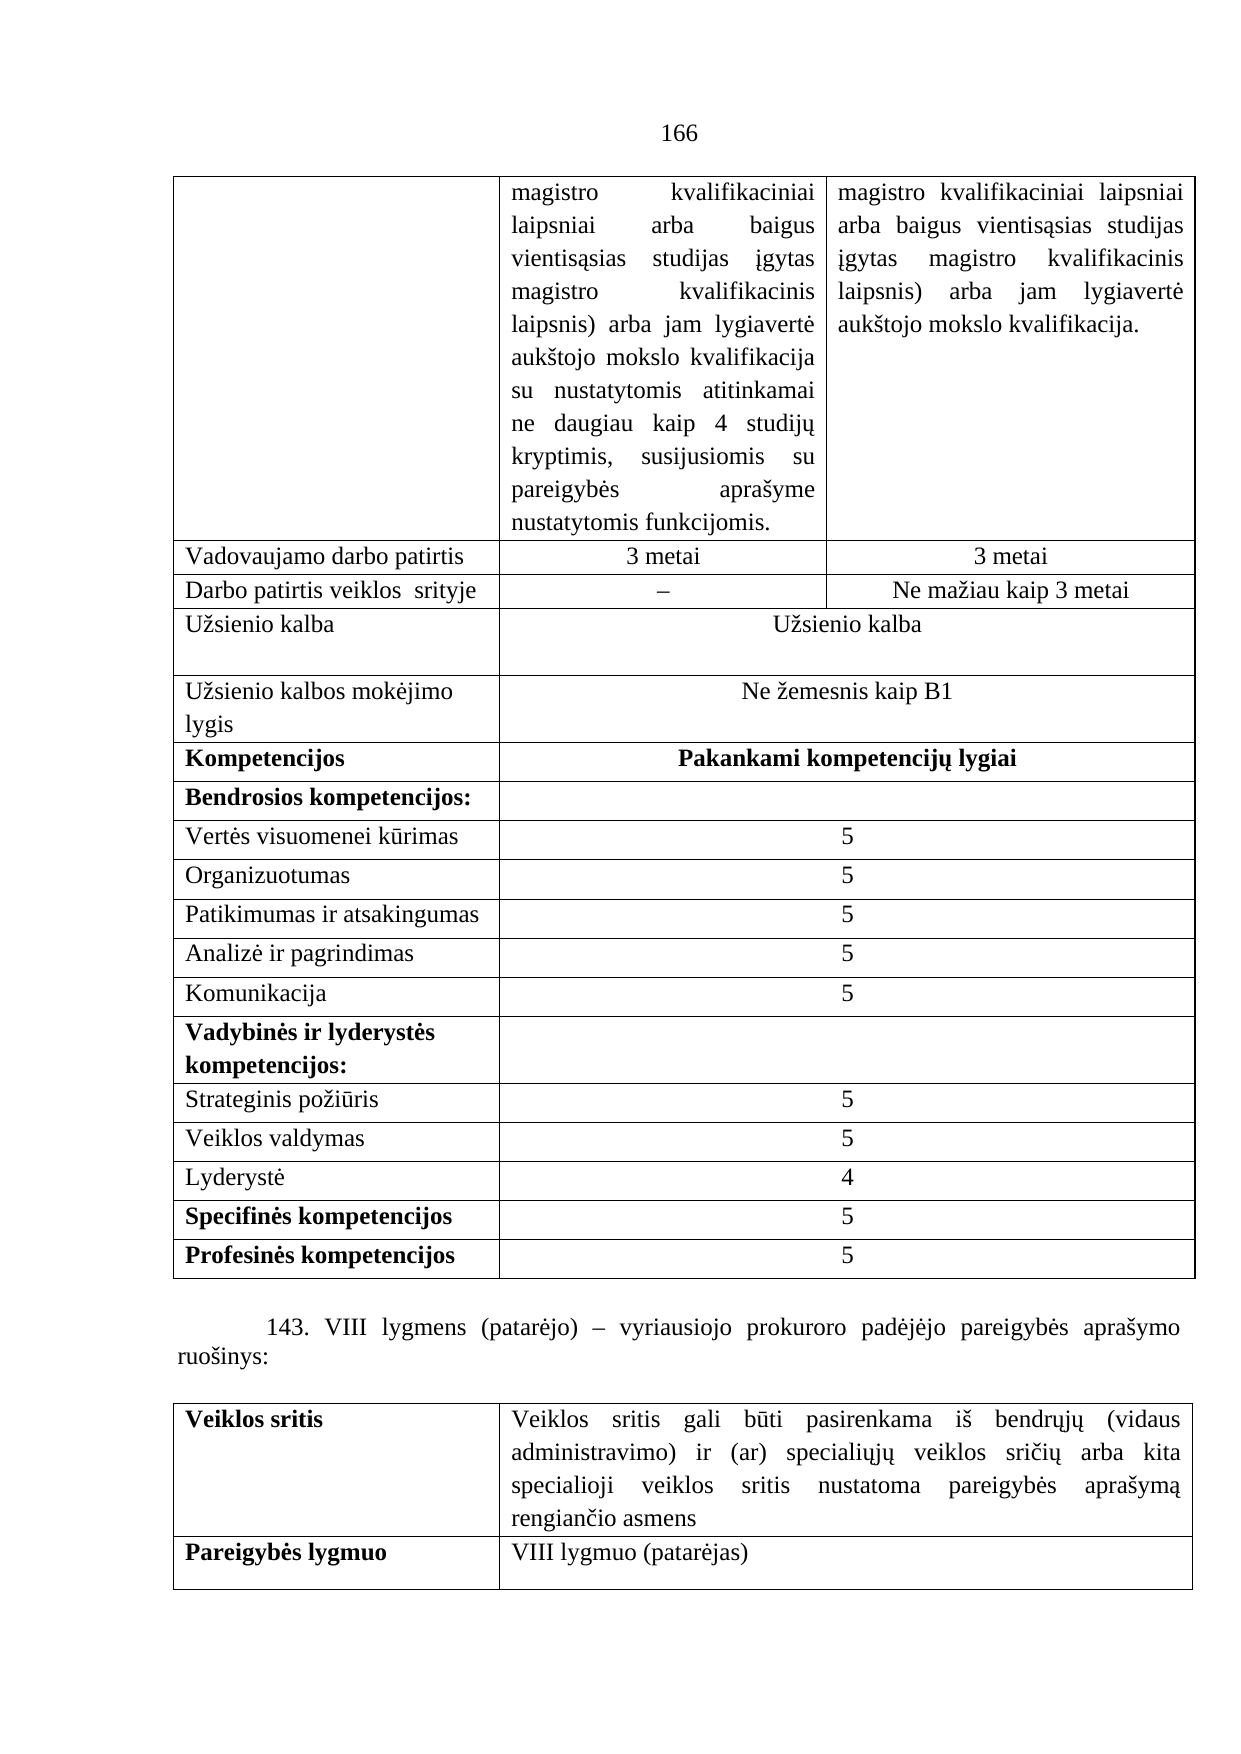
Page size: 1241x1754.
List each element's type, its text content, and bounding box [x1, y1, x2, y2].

table_cell Užsienio kalba [174, 609, 499, 675]
table_cell [174, 177, 499, 540]
table_cell Vertės visuomenei kūrimas [174, 821, 499, 859]
table_cell 5 [500, 939, 1194, 977]
table_header Veiklos sritis [174, 1404, 499, 1536]
table_cell 5 [500, 978, 1194, 1016]
table_cell Lyderystė [174, 1162, 499, 1200]
table_header Veiklos sritis gali būti pasirenkama iš bendrųjų (vidaus administravimo) ir (ar) specialiųjų veiklos sričių arba kita specialioji veiklos sritis nustatoma pareigybės aprašymą rengiančio asmens [500, 1404, 1192, 1536]
table_cell Profesinės kompetencijos [174, 1240, 499, 1278]
table_cell Darbo patirtis veiklos srityje [174, 575, 499, 608]
table_cell [500, 782, 1194, 820]
table_cell Kompetencijos [174, 743, 499, 781]
table_cell Patikimumas ir atsakingumas [174, 900, 499, 937]
table_cell Vadybinės ir lyderystės kompetencijos: [174, 1017, 499, 1083]
table_cell Strateginis požiūris [174, 1084, 499, 1122]
table_cell 5 [500, 900, 1194, 937]
table_cell 3 metai [827, 541, 1194, 574]
table_cell VIII lygmuo (patarėjas) [500, 1537, 1192, 1589]
table_cell 5 [500, 1240, 1194, 1278]
text 143. VIII lygmens (patarėjo) – vyriausiojo prokuroro padėjėjo pareigybės aprašymo ruošinys: [177, 1312, 1181, 1369]
table_cell magistro kvalifikaciniai laipsniai arba baigus vientisąsias studijas įgytas magistro kvalifikacinis laipsnis) arba jam lygiavertė aukštojo mokslo kvalifikacija su nustatytomis atitinkamai ne daugiau kaip 4 studijų kryptimis, susijusiomis su pareigybės aprašyme nustatytomis funkcijomis. [500, 177, 826, 540]
table_cell 5 [500, 821, 1194, 859]
table_cell 5 [500, 1123, 1194, 1161]
table_cell Vadovaujamo darbo patirtis [174, 541, 499, 574]
table_cell 4 [500, 1162, 1194, 1200]
table_cell Pakankami kompetencijų lygiai [500, 743, 1194, 781]
table_cell – [500, 575, 826, 608]
table_cell Pareigybės lygmuo [174, 1537, 499, 1589]
table_cell 3 metai [500, 541, 826, 574]
table_cell Užsienio kalbos mokėjimo lygis [174, 676, 499, 742]
table_cell Ne žemesnis kaip B1 [500, 676, 1194, 742]
table_cell [500, 1017, 1194, 1083]
table_cell Ne mažiau kaip 3 metai [827, 575, 1194, 608]
table_cell Užsienio kalba [500, 609, 1194, 675]
table_cell Organizuotumas [174, 860, 499, 898]
table_cell Veiklos valdymas [174, 1123, 499, 1161]
table_cell 5 [500, 860, 1194, 898]
table_cell 5 [500, 1084, 1194, 1122]
table_cell Bendrosios kompetencijos: [174, 782, 499, 820]
table_cell Specifinės kompetencijos [174, 1201, 499, 1239]
table_cell magistro kvalifikaciniai laipsniai arba baigus vientisąsias studijas įgytas magistro kvalifikacinis laipsnis) arba jam lygiavertė aukštojo mokslo kvalifikacija. [827, 177, 1194, 540]
table_cell 5 [500, 1201, 1194, 1239]
table_cell Analizė ir pagrindimas [174, 939, 499, 977]
table_cell Komunikacija [174, 978, 499, 1016]
